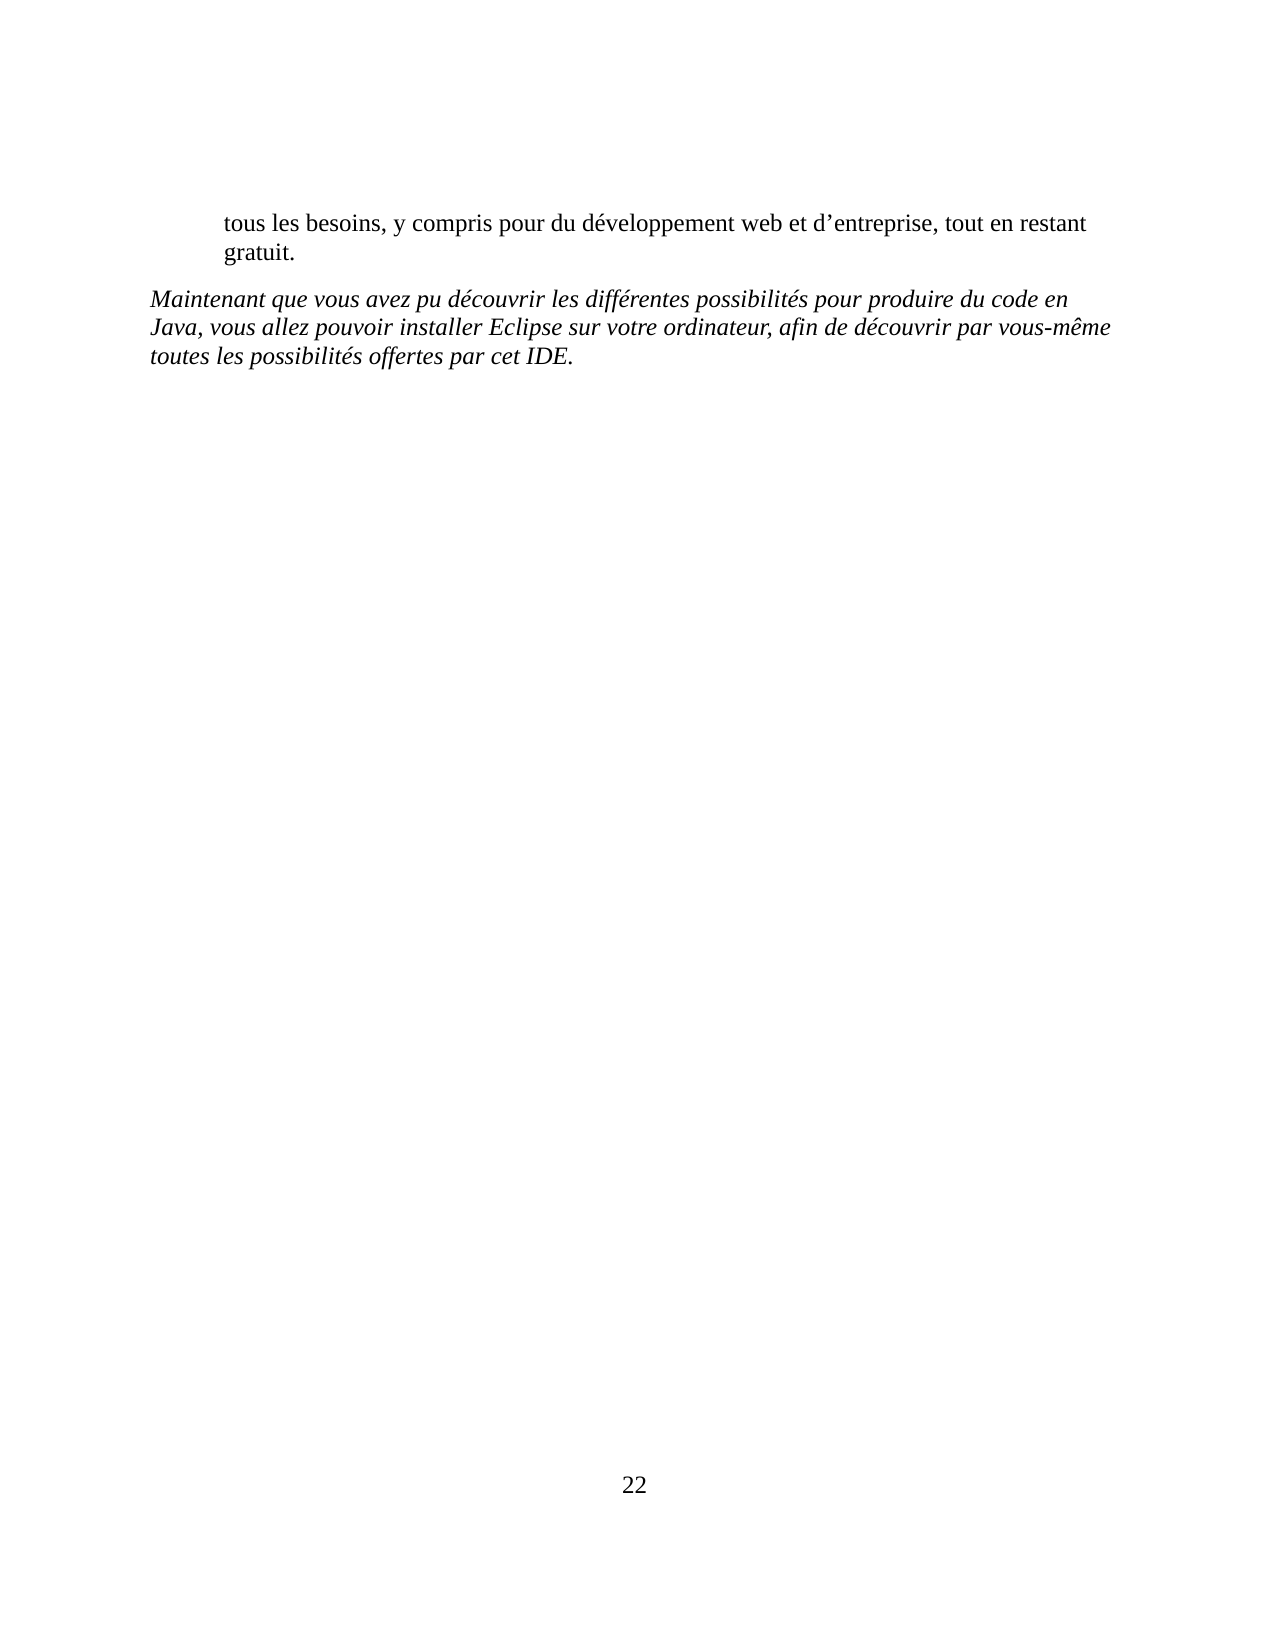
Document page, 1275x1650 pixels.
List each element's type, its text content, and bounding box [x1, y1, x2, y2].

text Maintenant que vous avez pu découvrir les différentes possibilités pour produire du code en Java, vous allez pouvoir installer Eclipse sur votre ordinateur, afin de découvrir par vous-même toutes les possibilités offertes par cet IDE. [150, 284, 1125, 370]
list tous les besoins, y compris pour du développement web et d’entreprise, tout en restant gratuit. [194, 208, 1125, 266]
